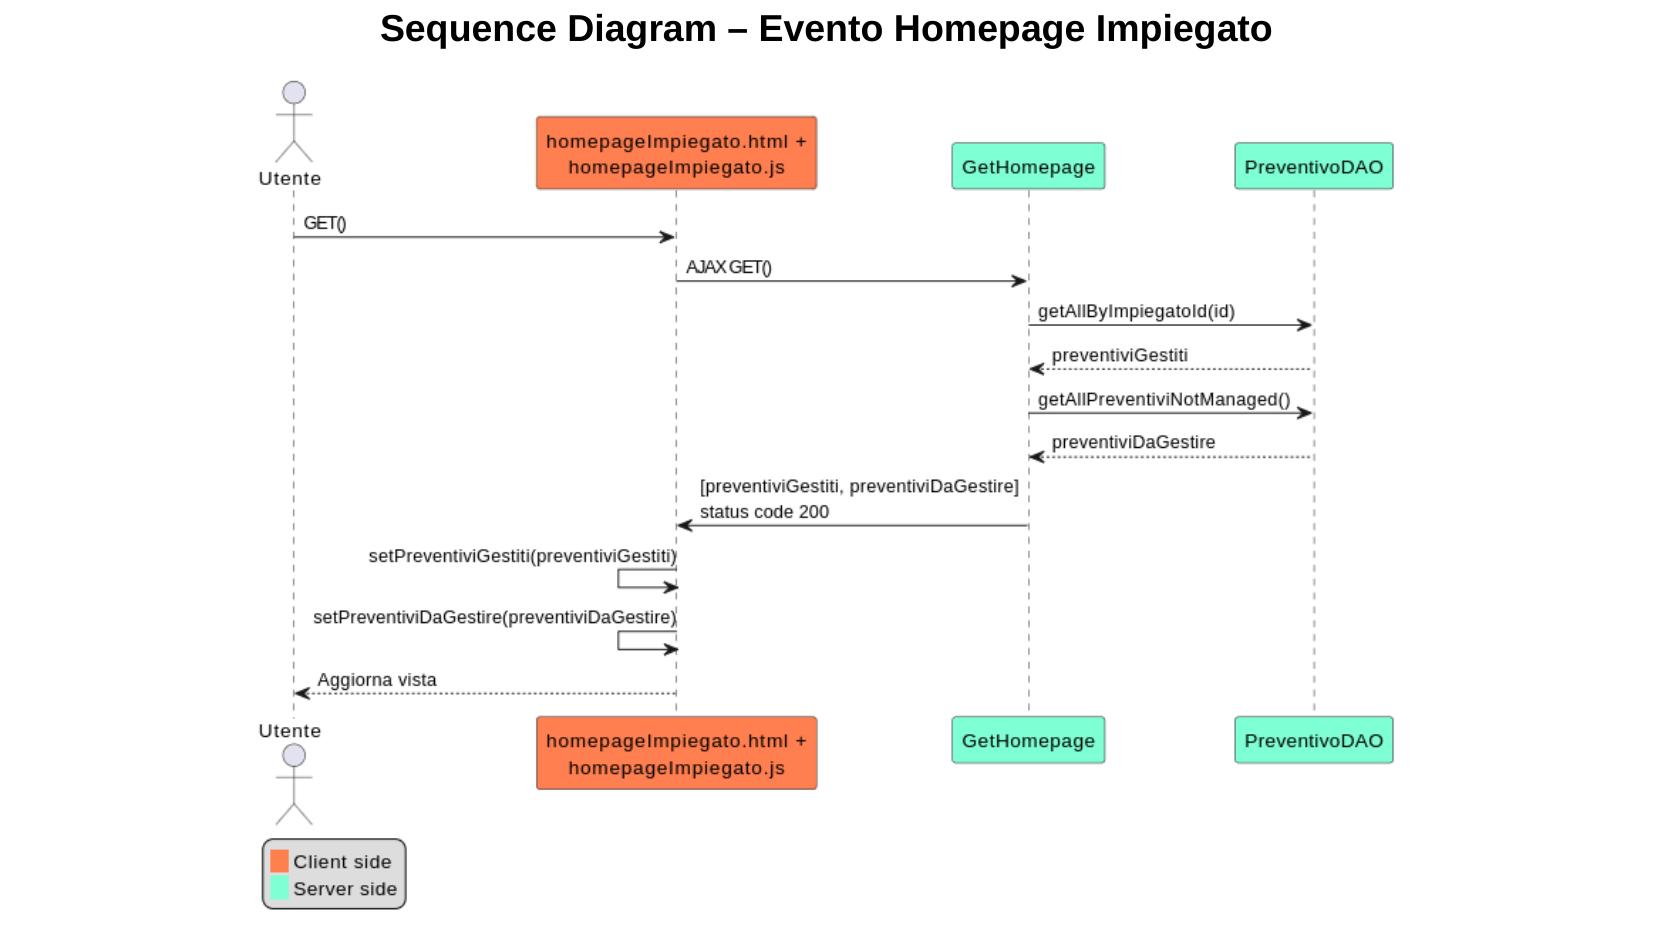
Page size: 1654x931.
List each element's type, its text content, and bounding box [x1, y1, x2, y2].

picture [252, 74, 1401, 931]
text_box Sequence Diagram – Evento Homepage Impiegato [303, 0, 1351, 74]
